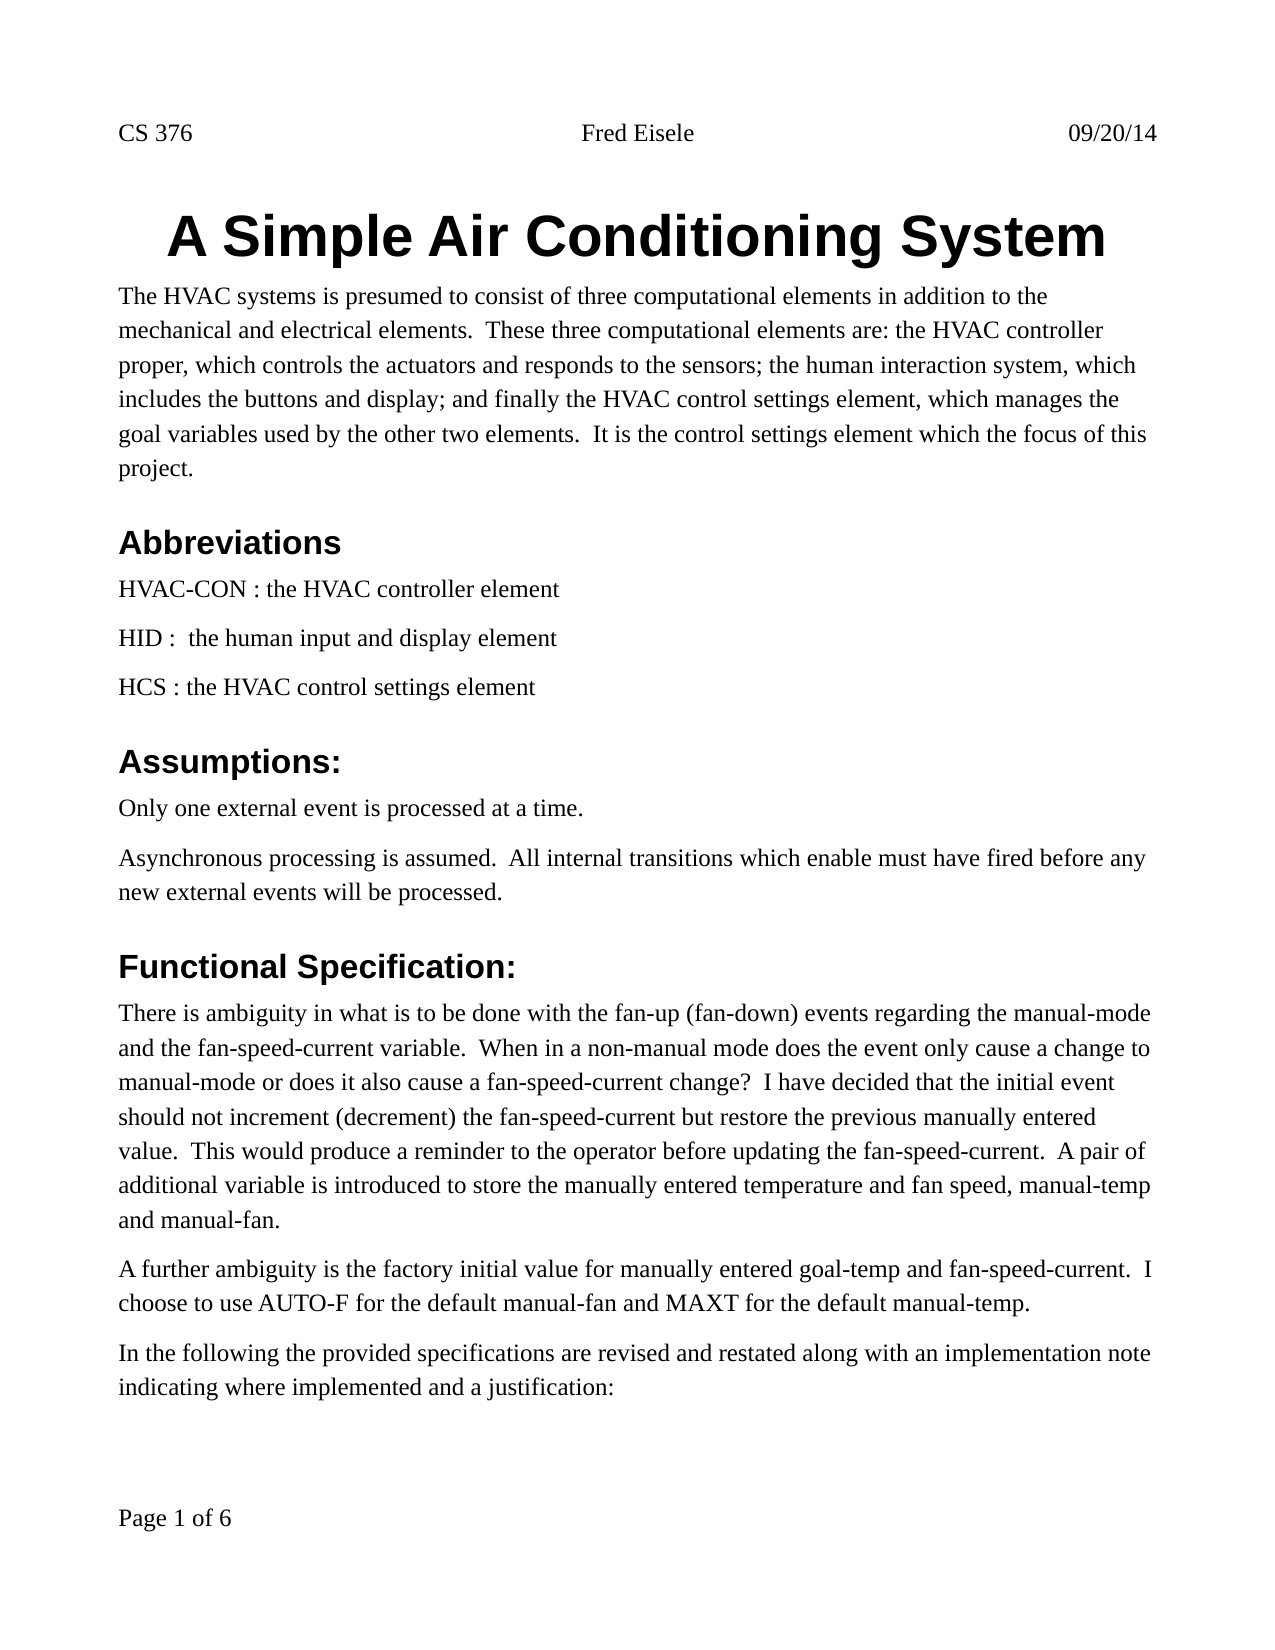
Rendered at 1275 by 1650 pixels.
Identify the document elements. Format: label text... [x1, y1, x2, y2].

text Only one external event is processed at a time. [118, 793, 1157, 822]
text The HVAC systems is presumed to consist of three computational elements in addition to the mechanical and electrical elements. These three computational elements are: the HVAC controller proper, which controls the actuators and responds to the sensors; the human interaction system, which includes the buttons and display; and finally the HVAC control settings element, which manages the goal variables used by the other two elements. It is the control settings element which the focus of this project. [118, 281, 1157, 482]
text There is ambiguity in what is to be done with the fan-up (fan-down) events regarding the manual-mode and the fan-speed-current variable. When in a non-manual mode does the event only cause a change to manual-mode or does it also cause a fan-speed-current change? I have decided that the initial event should not increment (decrement) the fan-speed-current but restore the previous manually entered value. This would produce a reminder to the operator before updating the fan-speed-current. A pair of additional variable is introduced to store the manually entered temperature and fan speed, manual-temp and manual-fan. [118, 998, 1157, 1234]
text In the following the provided specifications are revised and restated along with an implementation note indicating where implemented and a justification: [118, 1338, 1157, 1401]
text Asynchronous processing is assumed. All internal transitions which enable must have fired before any new external events will be processed. [118, 843, 1157, 906]
text HID : the human input and display element [118, 623, 1157, 652]
text HCS : the HVAC control settings element [118, 672, 1157, 701]
text HVAC-CON : the HVAC controller element [118, 574, 1157, 603]
subtitle Functional Specification: [118, 947, 1157, 986]
subtitle Abbreviations [118, 523, 1157, 562]
subtitle Assumptions: [118, 742, 1157, 781]
text A further ambiguity is the factory initial value for manually entered goal-temp and fan-speed-current. I choose to use AUTO-F for the default manual-fan and MAXT for the default manual-temp. [118, 1254, 1157, 1317]
title A Simple Air Conditioning System [118, 201, 1157, 268]
